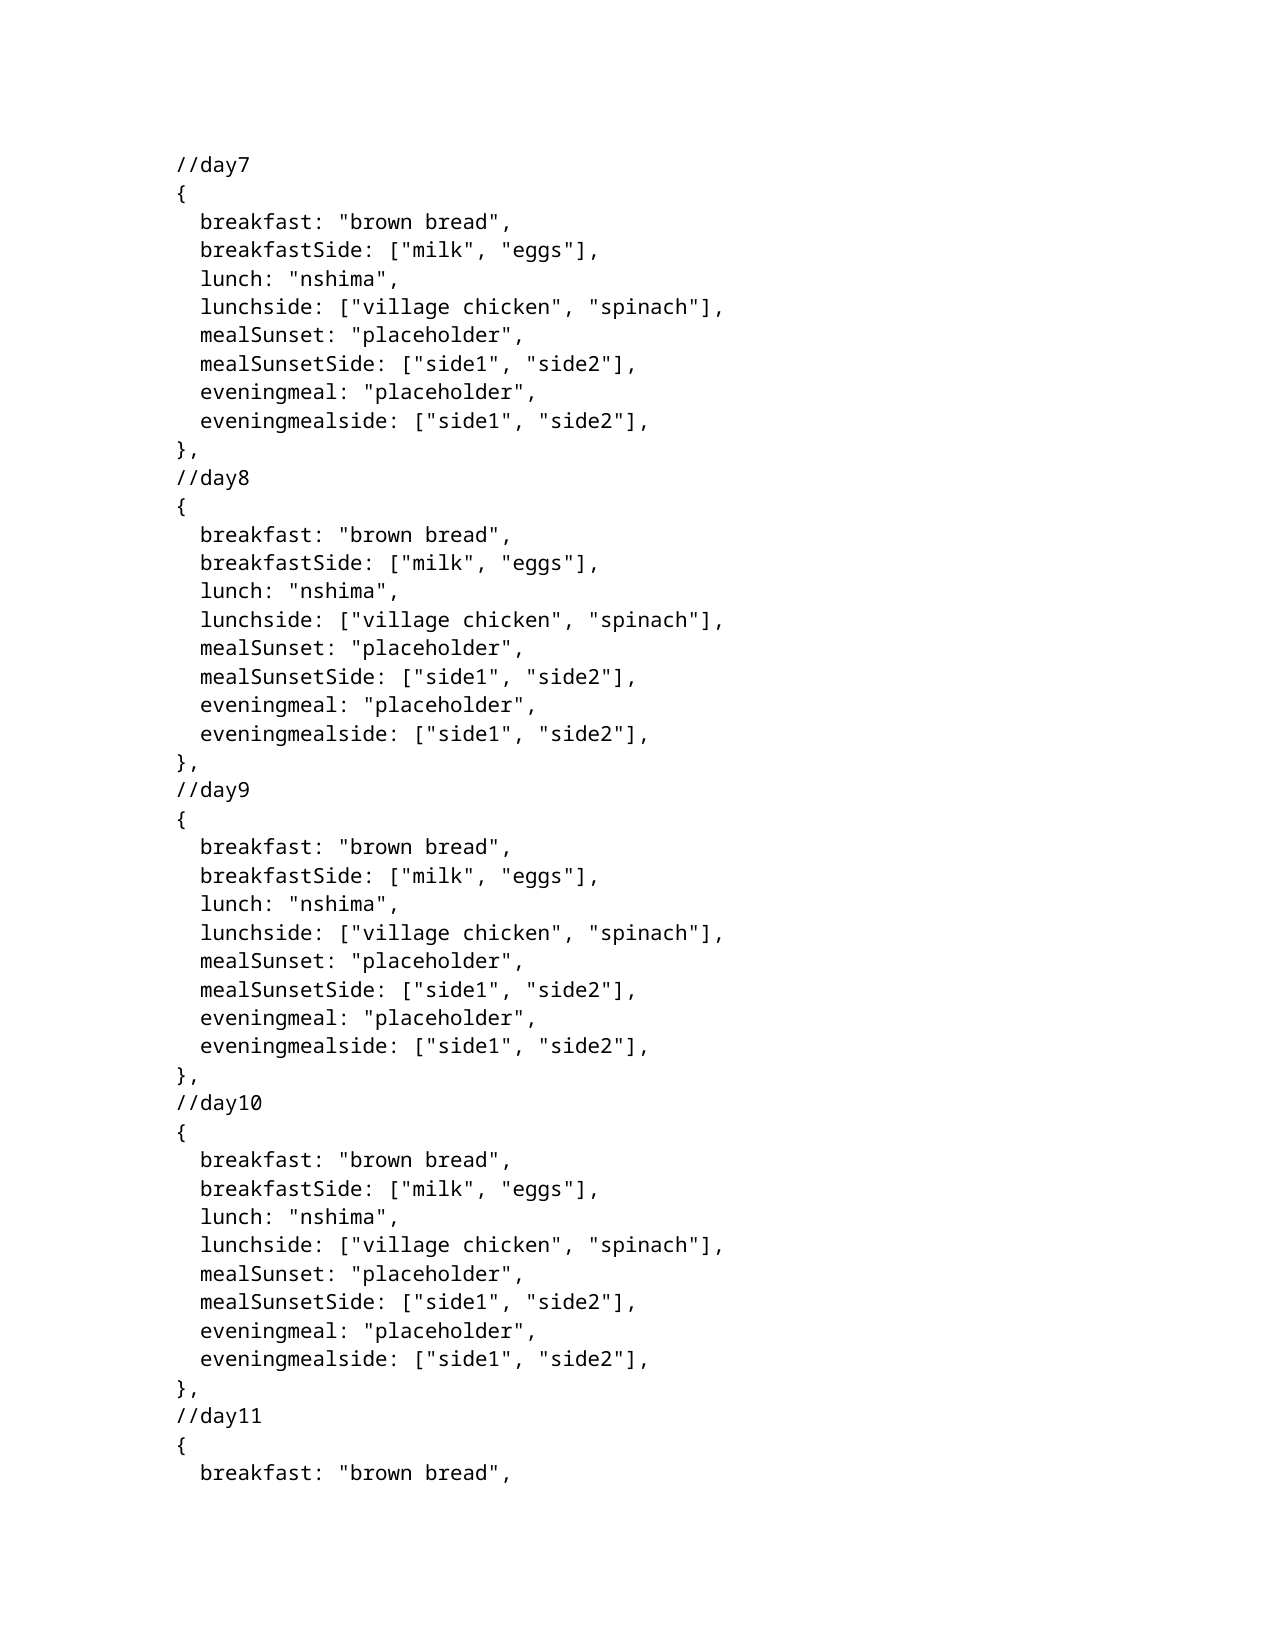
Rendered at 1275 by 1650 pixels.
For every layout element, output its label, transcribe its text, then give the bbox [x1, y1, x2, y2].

text //day8 [150, 463, 1125, 491]
text lunch: "nshima", [150, 1202, 1125, 1231]
text lunchside: ["village chicken", "spinach"], [150, 605, 1125, 633]
text lunch: "nshima", [150, 264, 1125, 292]
text lunch: "nshima", [150, 889, 1125, 918]
text eveningmealside: ["side1", "side2"], [150, 406, 1125, 434]
text lunchside: ["village chicken", "spinach"], [150, 1231, 1125, 1259]
text }, [150, 1060, 1125, 1088]
text { [150, 491, 1125, 520]
text mealSunset: "placeholder", [150, 321, 1125, 349]
text mealSunset: "placeholder", [150, 946, 1125, 975]
text { [150, 1430, 1125, 1458]
text { [150, 1117, 1125, 1145]
text breakfast: "brown bread", [150, 207, 1125, 235]
text mealSunsetSide: ["side1", "side2"], [150, 975, 1125, 1003]
text breakfastSide: ["milk", "eggs"], [150, 235, 1125, 264]
text breakfast: "brown bread", [150, 1145, 1125, 1174]
text //day7 [150, 150, 1125, 178]
text mealSunsetSide: ["side1", "side2"], [150, 349, 1125, 377]
text lunch: "nshima", [150, 577, 1125, 605]
text }, [150, 1373, 1125, 1401]
text }, [150, 434, 1125, 463]
text eveningmealside: ["side1", "side2"], [150, 719, 1125, 747]
text mealSunset: "placeholder", [150, 633, 1125, 662]
text //day10 [150, 1088, 1125, 1117]
text mealSunset: "placeholder", [150, 1259, 1125, 1287]
text eveningmeal: "placeholder", [150, 1003, 1125, 1032]
text lunchside: ["village chicken", "spinach"], [150, 292, 1125, 321]
text eveningmealside: ["side1", "side2"], [150, 1344, 1125, 1373]
text lunchside: ["village chicken", "spinach"], [150, 918, 1125, 946]
text //day11 [150, 1401, 1125, 1430]
text mealSunsetSide: ["side1", "side2"], [150, 1287, 1125, 1316]
text breakfastSide: ["milk", "eggs"], [150, 1174, 1125, 1202]
text breakfast: "brown bread", [150, 1458, 1125, 1487]
text eveningmealside: ["side1", "side2"], [150, 1032, 1125, 1060]
text breakfast: "brown bread", [150, 832, 1125, 861]
text breakfast: "brown bread", [150, 520, 1125, 548]
text breakfastSide: ["milk", "eggs"], [150, 548, 1125, 577]
text { [150, 178, 1125, 207]
text eveningmeal: "placeholder", [150, 377, 1125, 406]
text }, [150, 747, 1125, 776]
text eveningmeal: "placeholder", [150, 690, 1125, 719]
text breakfastSide: ["milk", "eggs"], [150, 861, 1125, 889]
text { [150, 804, 1125, 832]
text //day9 [150, 776, 1125, 804]
text mealSunsetSide: ["side1", "side2"], [150, 662, 1125, 690]
text eveningmeal: "placeholder", [150, 1316, 1125, 1344]
